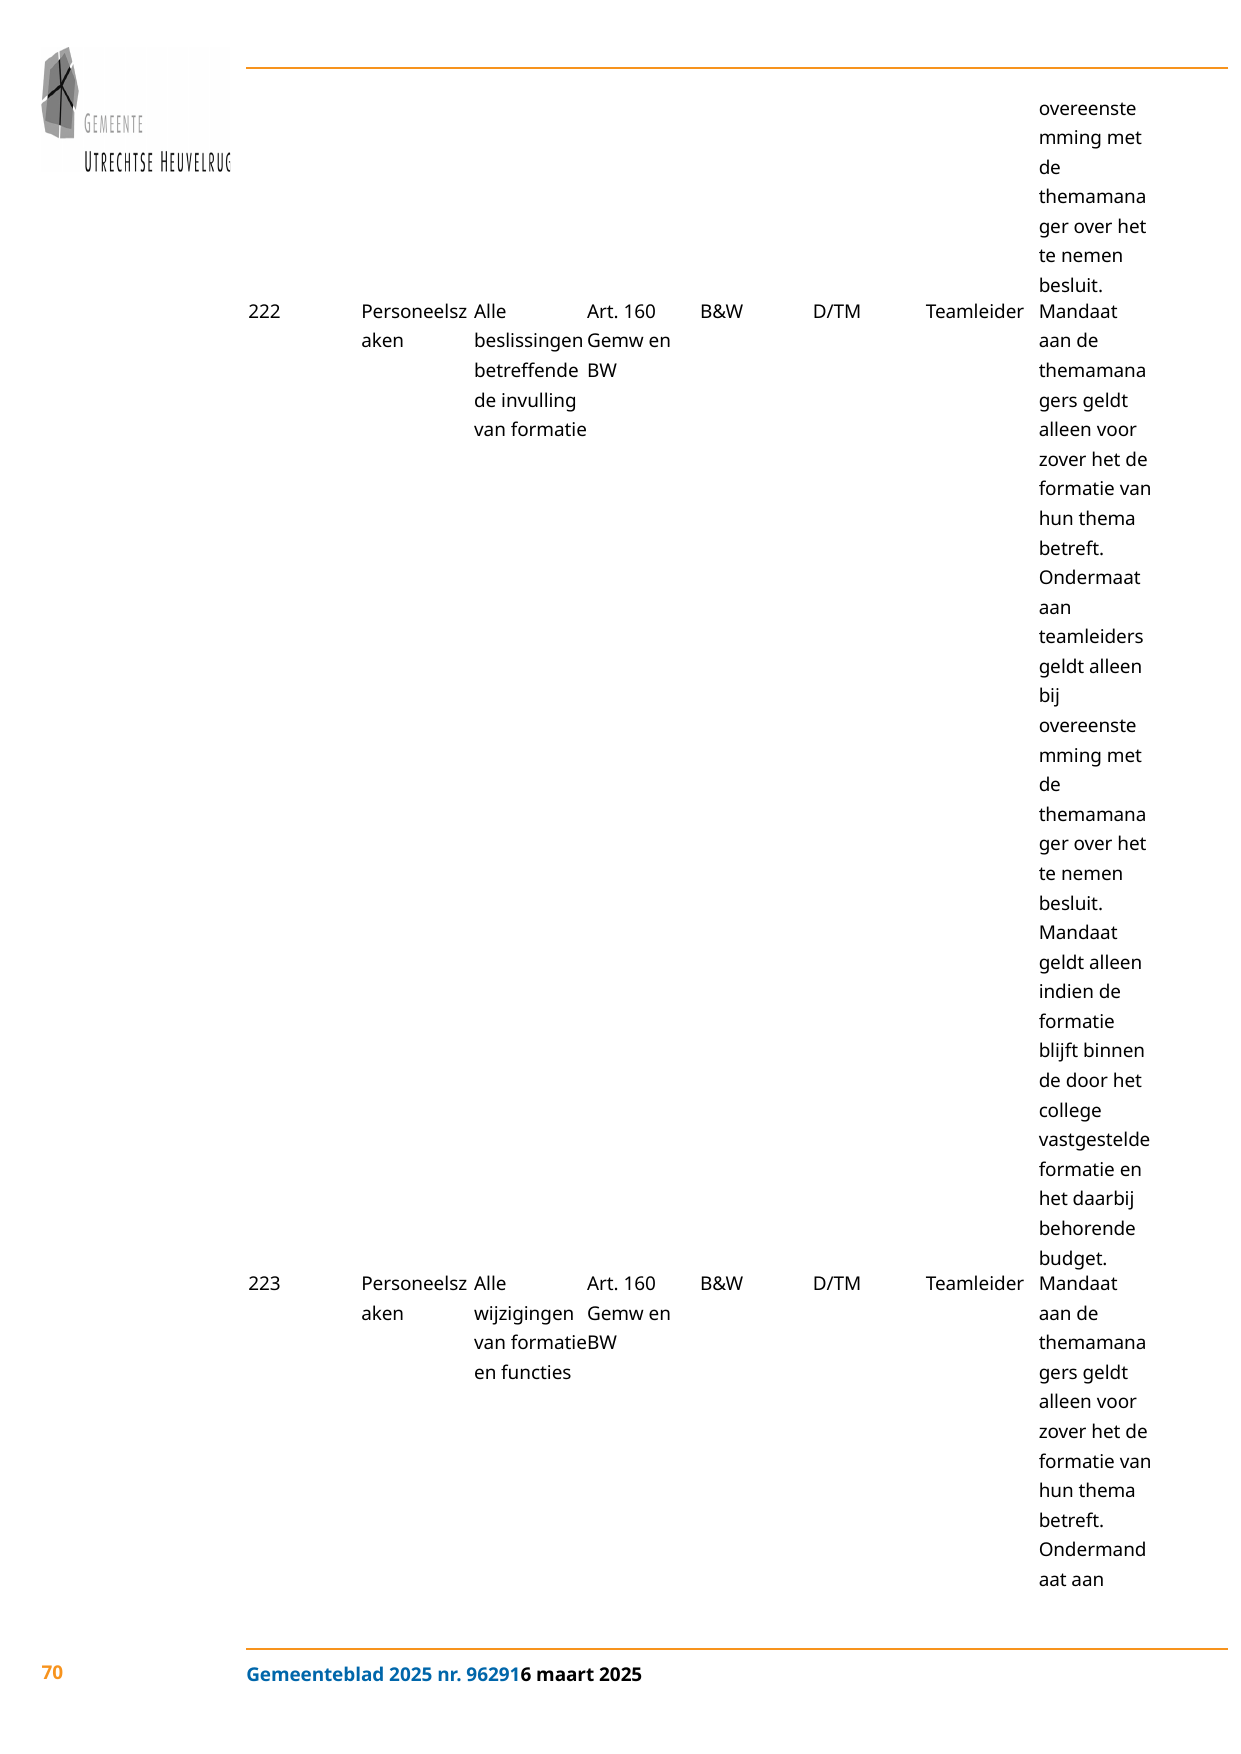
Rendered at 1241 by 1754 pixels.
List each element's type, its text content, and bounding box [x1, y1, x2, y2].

table_cell Art. 160 Gemw en BW [587, 298, 700, 1270]
table_cell Mandaat aan de themamanagers geldt alleen voor zover het de formatie van hun thema betreft. Ondermandaat aan [1039, 1270, 1152, 1592]
table_cell D/TM [813, 298, 926, 1270]
table_cell B&W [700, 1270, 813, 1592]
table_cell Personeelszaken [361, 298, 474, 1270]
picture [41, 47, 231, 172]
table_cell D/TM [813, 1270, 926, 1592]
table_cell Mandaat aan de themamanagers geldt alleen voor zover het de formatie van hun thema betreft. Ondermaat aan teamleiders geldt alleen bij overeenstemming met de themamanager over het te nemen besluit. Mandaat geldt alleen indien de formatie blijft binnen de door het college vastgestelde formatie en het daarbij behorende budget. [1039, 298, 1152, 1270]
table_cell Alle beslissingen betreffende de invulling van formatie [474, 298, 587, 1270]
table_cell 222 [248, 298, 361, 1270]
table_cell Art. 160 Gemw en BW [587, 1270, 700, 1592]
table_cell [587, 95, 700, 298]
table_cell [813, 95, 926, 298]
table_cell [926, 95, 1038, 298]
table_cell [248, 95, 361, 298]
table_cell Teamleider [926, 298, 1038, 1270]
table_cell [700, 95, 813, 298]
table_cell B&W [700, 298, 813, 1270]
table_cell Personeelszaken [361, 1270, 474, 1592]
table_cell Alle wijzigingen van formatie en functies [474, 1270, 587, 1592]
table_cell Teamleider [926, 1270, 1038, 1592]
table_cell [361, 95, 474, 298]
table_cell [474, 95, 587, 298]
table_cell overeenstemming met de themamanager over het te nemen besluit. [1039, 95, 1152, 298]
table_cell 223 [248, 1270, 361, 1592]
